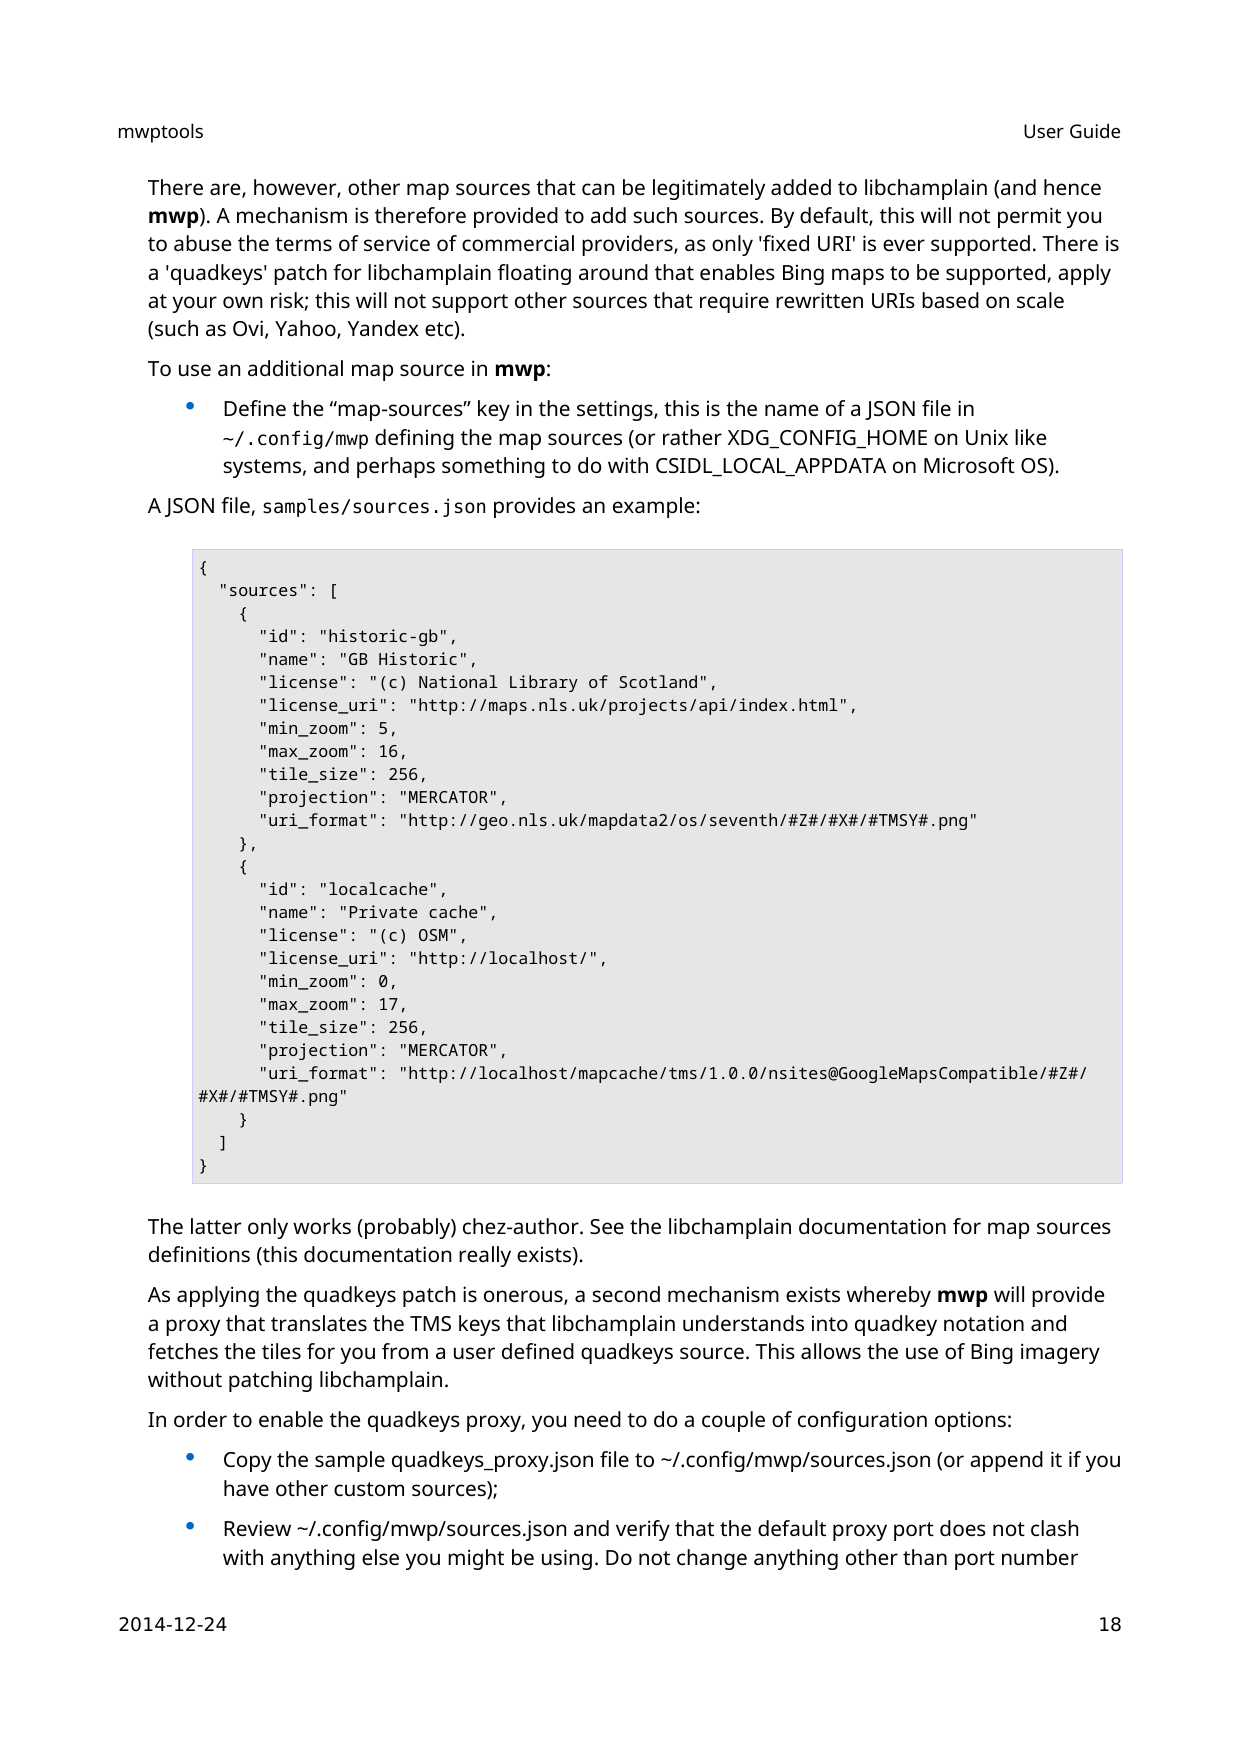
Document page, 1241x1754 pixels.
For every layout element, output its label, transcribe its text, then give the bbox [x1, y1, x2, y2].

text "min_zoom": 0, [193, 963, 1122, 986]
list Review ~/.config/mwp/sources.json and verify that the default proxy port does not clash with anything else you might be using. Do not change anything other than port number [185, 1514, 1122, 1571]
text "license": "(c) OSM", [193, 917, 1122, 940]
text } [193, 1148, 1122, 1183]
list Define the “map-sources” key in the settings, this is the name of a JSON file in ~/.config/mwp defining the map sources (or rather XDG_CONFIG_HOME on Unix like systems, and perhaps something to do with CSIDL_LOCAL_APPDATA on Microsoft OS). [185, 394, 1122, 479]
text "sources": [ [193, 572, 1122, 595]
text "license": "(c) National Library of Scotland", [193, 664, 1122, 687]
text "tile_size": 256, [193, 1009, 1122, 1032]
text "uri_format": "http://geo.nls.uk/mapdata2/os/seventh/#Z#/#X#/#TMSY#.png" [193, 802, 1122, 825]
text To use an additional map source in mwp: [148, 354, 1122, 383]
list Copy the sample quadkeys_proxy.json file to ~/.config/mwp/sources.json (or append it if you have other custom sources); [185, 1445, 1122, 1502]
text "name": "GB Historic", [193, 641, 1122, 664]
text "max_zoom": 17, [193, 986, 1122, 1009]
text As applying the quadkeys patch is onerous, a second mechanism exists whereby mwp will provide a proxy that translates the TMS keys that libchamplain understands into quadkey notation and fetches the tiles for you from a user defined quadkeys source. This allows the use of Bing imagery without patching libchamplain. [148, 1281, 1122, 1393]
text "min_zoom": 5, [193, 710, 1122, 733]
text "projection": "MERCATOR", [193, 779, 1122, 802]
text The latter only works (probably) chez-author. See the libchamplain documentation for map sources definitions (this documentation really exists). [148, 1212, 1122, 1269]
text } [193, 1102, 1122, 1124]
text "uri_format": "http://localhost/mapcache/tms/1.0.0/nsites@GoogleMapsCompatible/#Z#/#X#/#TMSY#.png" [193, 1056, 1122, 1102]
text A JSON file, samples/sources.json provides an example: [148, 491, 1122, 519]
text In order to enable the quadkeys proxy, you need to do a couple of configuration options: [148, 1405, 1122, 1433]
text { [193, 550, 1122, 572]
text "license_uri": "http://maps.nls.uk/projects/api/index.html", [193, 687, 1122, 710]
text "id": "localcache", [193, 871, 1122, 894]
text ] [193, 1124, 1122, 1148]
text There are, however, other map sources that can be legitimately added to libchamplain (and hence mwp). A mechanism is therefore provided to add such sources. By default, this will not permit you to abuse the terms of service of commercial providers, as only 'fixed URI' is ever supported. There is a 'quadkeys' patch for libchamplain floating around that enables Bing maps to be supported, apply at your own risk; this will not support other sources that require rewritten URIs based on scale (such as Ovi, Yahoo, Yandex etc). [148, 173, 1122, 342]
text "id": "historic-gb", [193, 618, 1122, 641]
text "max_zoom": 16, [193, 733, 1122, 756]
text }, [193, 825, 1122, 848]
text { [193, 595, 1122, 618]
text "tile_size": 256, [193, 756, 1122, 779]
text { [193, 848, 1122, 871]
text "license_uri": "http://localhost/", [193, 940, 1122, 963]
text "name": "Private cache", [193, 894, 1122, 917]
text "projection": "MERCATOR", [193, 1032, 1122, 1056]
